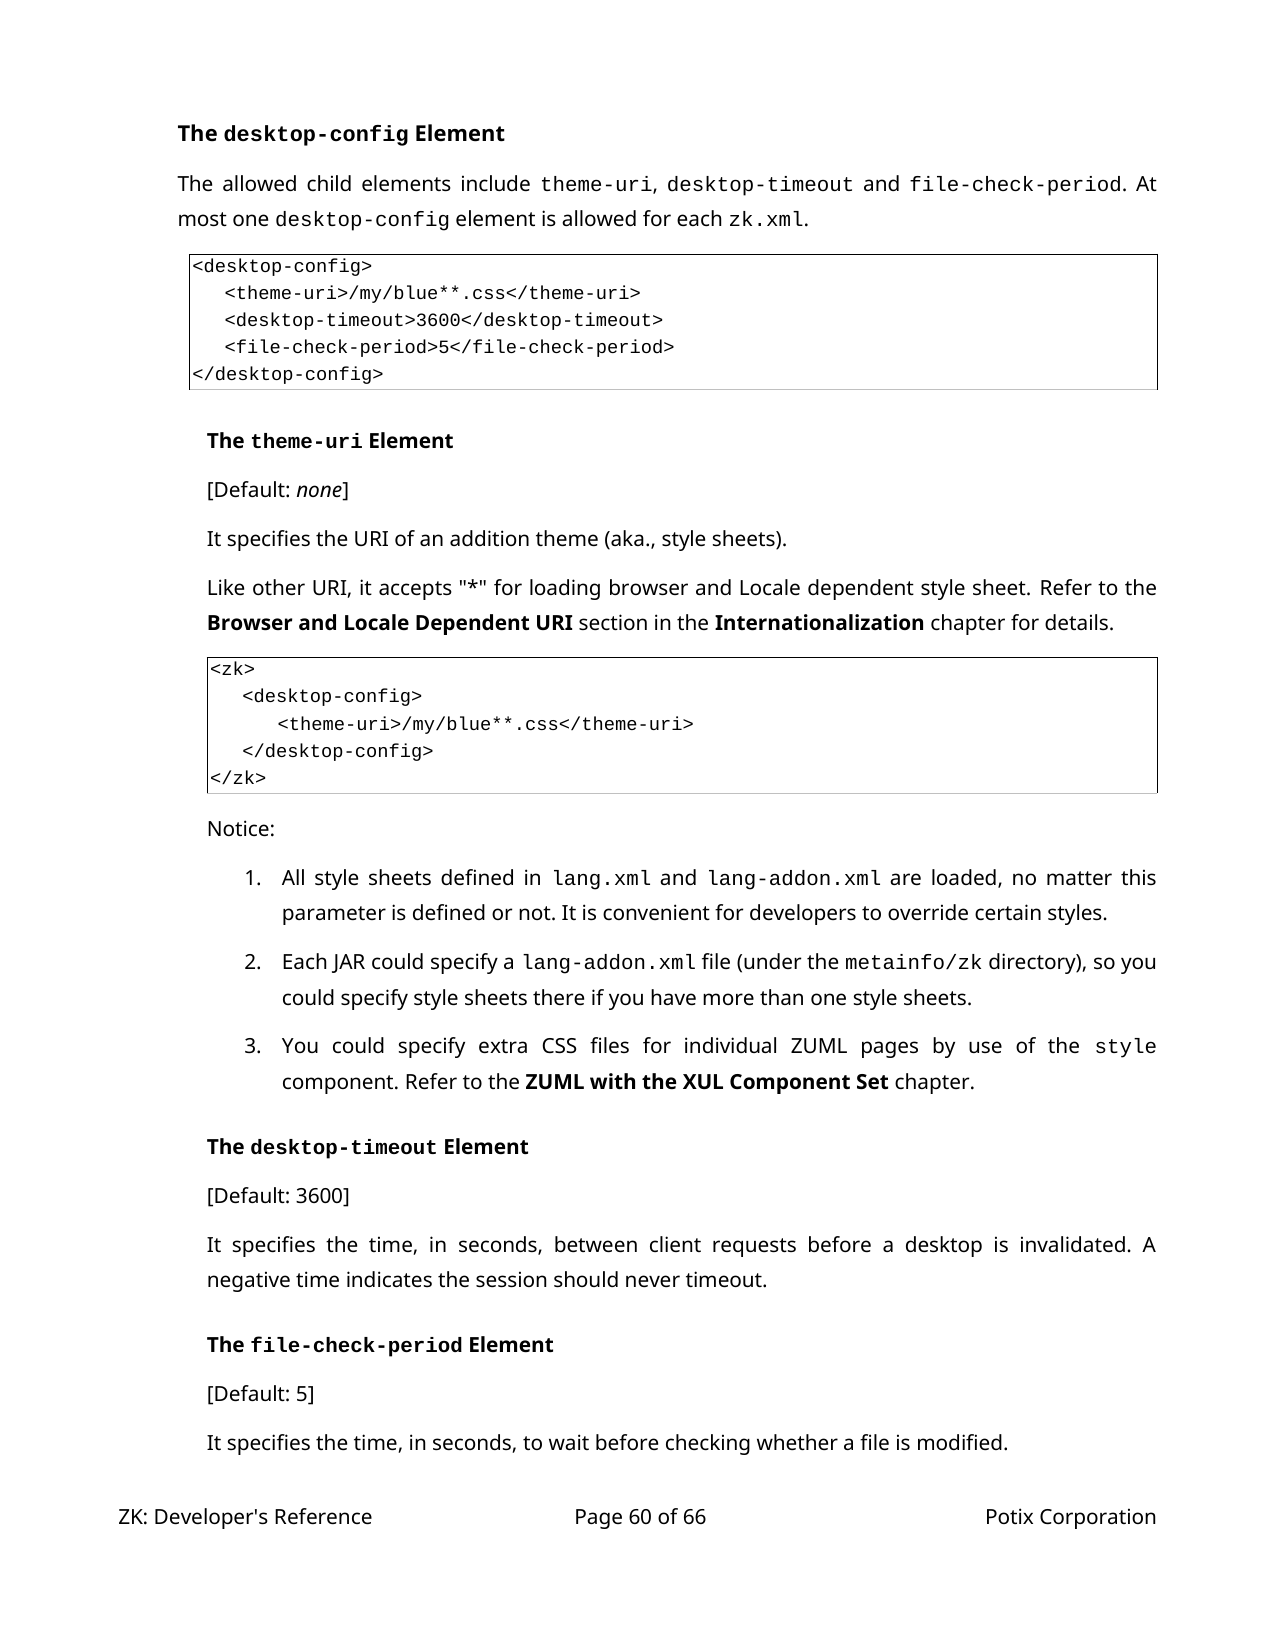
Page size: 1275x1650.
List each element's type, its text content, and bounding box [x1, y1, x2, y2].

text [Default: none] [207, 475, 1157, 504]
text Notice: [207, 814, 1157, 842]
text <zk> [208, 658, 1157, 681]
subtitle The desktop-timeout Element [207, 1132, 1157, 1160]
text </desktop-config> [190, 362, 1157, 389]
text Like other URI, it accepts "*" for loading browser and Locale dependent style sheet. Refer to the Browser and Locale Dependent URI section in the Internationalization chapter for details. [207, 573, 1157, 637]
list All style sheets defined in lang.xml and lang-addon.xml are loaded, no matter this parameter is defined or not. It is convenient for developers to override certain styles. [244, 863, 1157, 926]
subtitle The file-check-period Element [207, 1330, 1157, 1358]
list You could specify extra CSS files for individual ZUML pages by use of the style component. Refer to the ZUML with the XUL Component Set chapter. [244, 1031, 1157, 1095]
text It specifies the time, in seconds, between client requests before a desktop is invalidated. A negative time indicates the session should never timeout. [207, 1230, 1157, 1293]
text <desktop-config> [208, 684, 1157, 709]
subtitle The theme-uri Element [207, 426, 1157, 455]
text </zk> [208, 766, 1157, 793]
text [Default: 5] [207, 1379, 1157, 1407]
text <desktop-timeout>3600</desktop-timeout> [190, 308, 1157, 332]
text </desktop-config> [208, 739, 1157, 763]
subtitle The desktop-config Element [177, 118, 1157, 148]
list Each JAR could specify a lang-addon.xml file (under the metainfo/zk directory), so you could specify style sheets there if you have more than one style sheets. [244, 947, 1157, 1011]
text It specifies the time, in seconds, to wait before checking whether a file is modified. [207, 1428, 1157, 1456]
text <desktop-config> [190, 255, 1157, 278]
text <theme-uri>/my/blue**.css</theme-uri> [208, 712, 1157, 736]
text <theme-uri>/my/blue**.css</theme-uri> [190, 281, 1157, 305]
text The allowed child elements include theme-uri, desktop-timeout and file-check-period. At most one desktop-config element is allowed for each zk.xml. [177, 169, 1157, 233]
text [Default: 3600] [207, 1181, 1157, 1209]
text <file-check-period>5</file-check-period> [190, 335, 1157, 359]
text It specifies the URI of an addition theme (aka., style sheets). [207, 524, 1157, 552]
